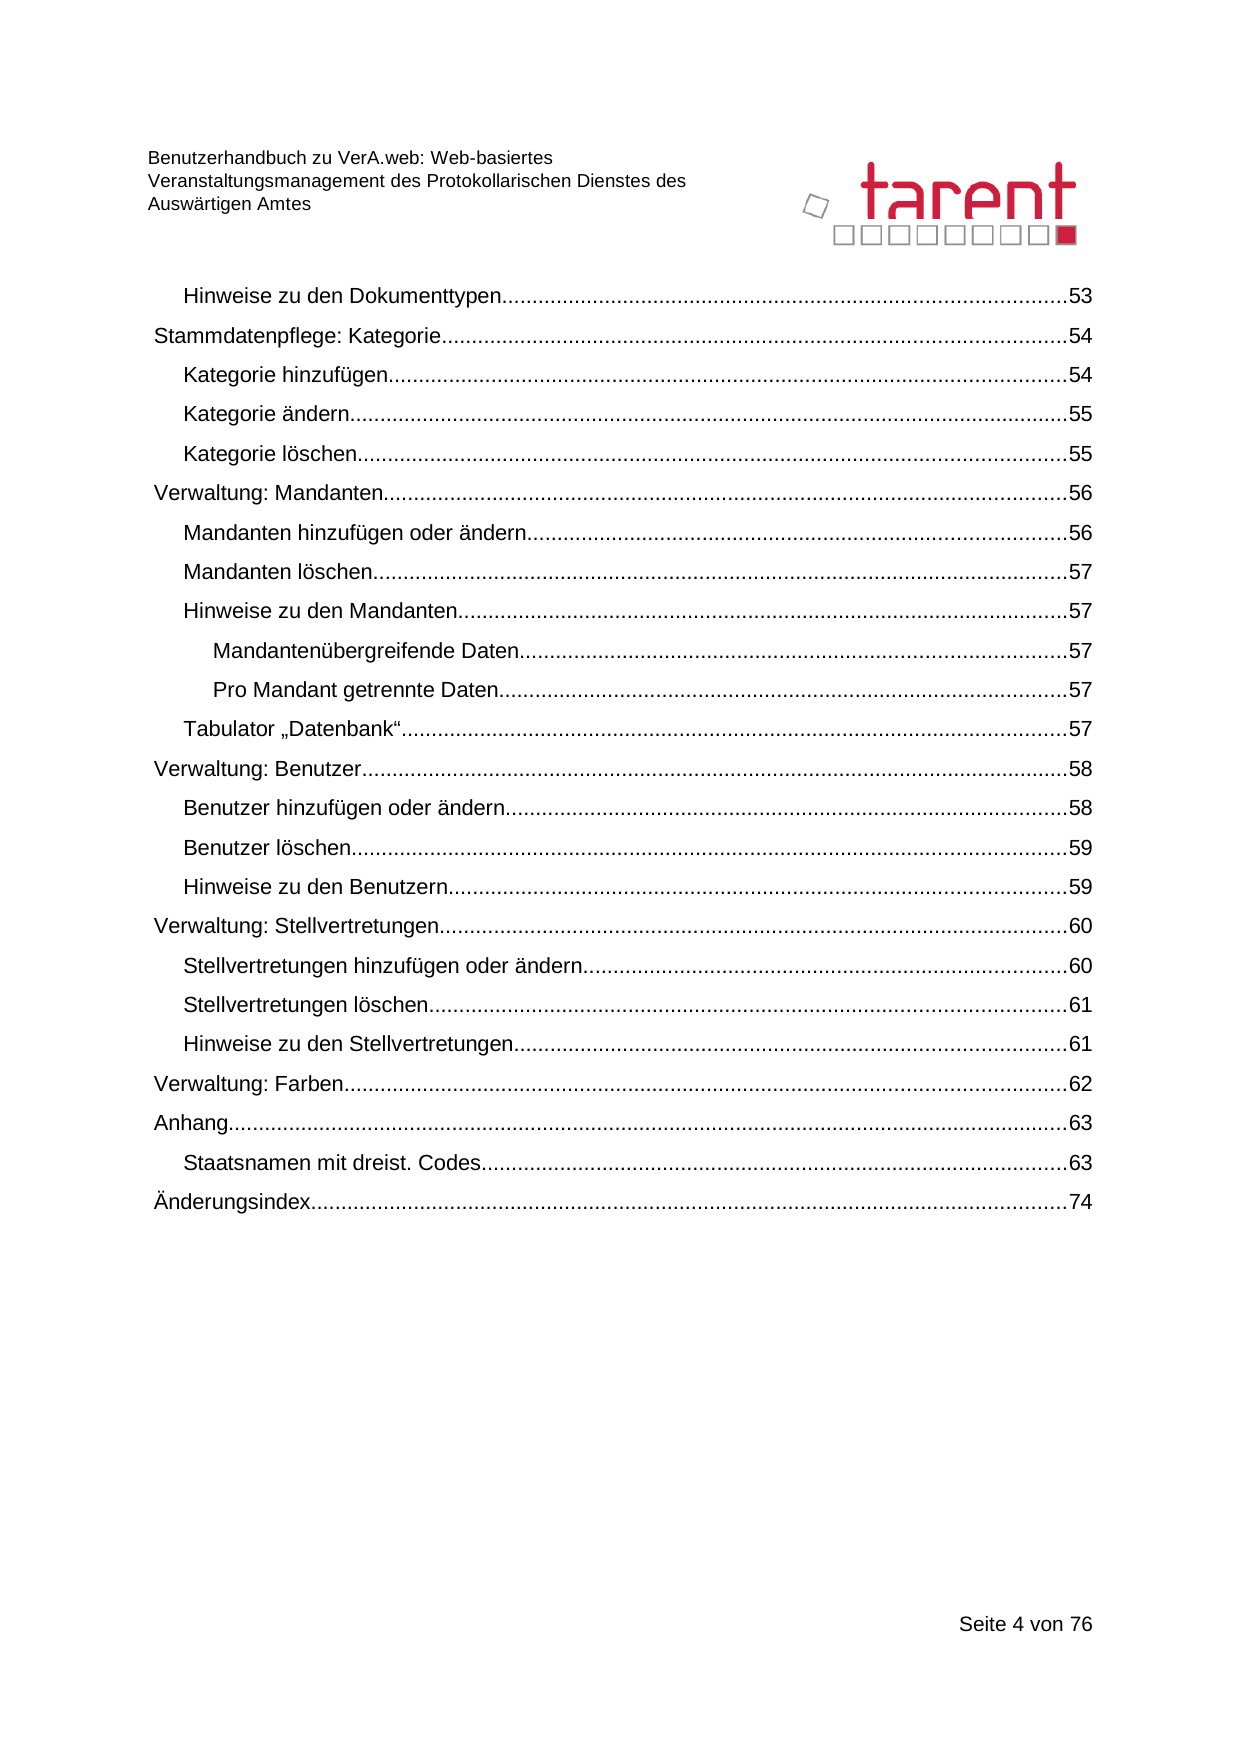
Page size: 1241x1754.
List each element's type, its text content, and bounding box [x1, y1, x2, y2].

text Mandanten hinzufügen oder ändern 56 [177, 520, 1092, 544]
text Verwaltung: Mandanten 56 [148, 481, 1092, 505]
text Kategorie ändern 55 [177, 402, 1092, 426]
text Hinweise zu den Mandanten 57 [177, 599, 1092, 623]
text Hinweise zu den Dokumenttypen 53 [177, 284, 1092, 308]
text Verwaltung: Farben 62 [148, 1071, 1092, 1096]
text Verwaltung: Stellvertretungen 60 [148, 914, 1092, 938]
text Änderungsindex 74 [148, 1189, 1092, 1214]
text Hinweise zu den Stellvertretungen 61 [177, 1032, 1092, 1056]
text Tabulator „Datenbank“ 57 [177, 717, 1092, 741]
text Benutzer löschen 59 [177, 835, 1092, 859]
text Staatsnamen mit dreist. Codes 63 [177, 1150, 1092, 1174]
text Kategorie hinzufügen 54 [177, 362, 1092, 387]
text Kategorie löschen 55 [177, 441, 1092, 466]
text Stammdatenpflege: Kategorie 54 [148, 323, 1092, 348]
text Mandantenübergreifende Daten 57 [207, 638, 1092, 663]
text Stellvertretungen hinzufügen oder ändern 60 [177, 953, 1092, 978]
picture [790, 151, 1091, 255]
text Pro Mandant getrennte Daten 57 [207, 677, 1092, 702]
text Verwaltung: Benutzer 58 [148, 756, 1092, 781]
text Mandanten löschen 57 [177, 559, 1092, 584]
text Anhang 63 [148, 1111, 1092, 1135]
text Benutzer hinzufügen oder ändern 58 [177, 796, 1092, 820]
text Hinweise zu den Benutzern 59 [177, 874, 1092, 899]
text Stellvertretungen löschen 61 [177, 992, 1092, 1017]
